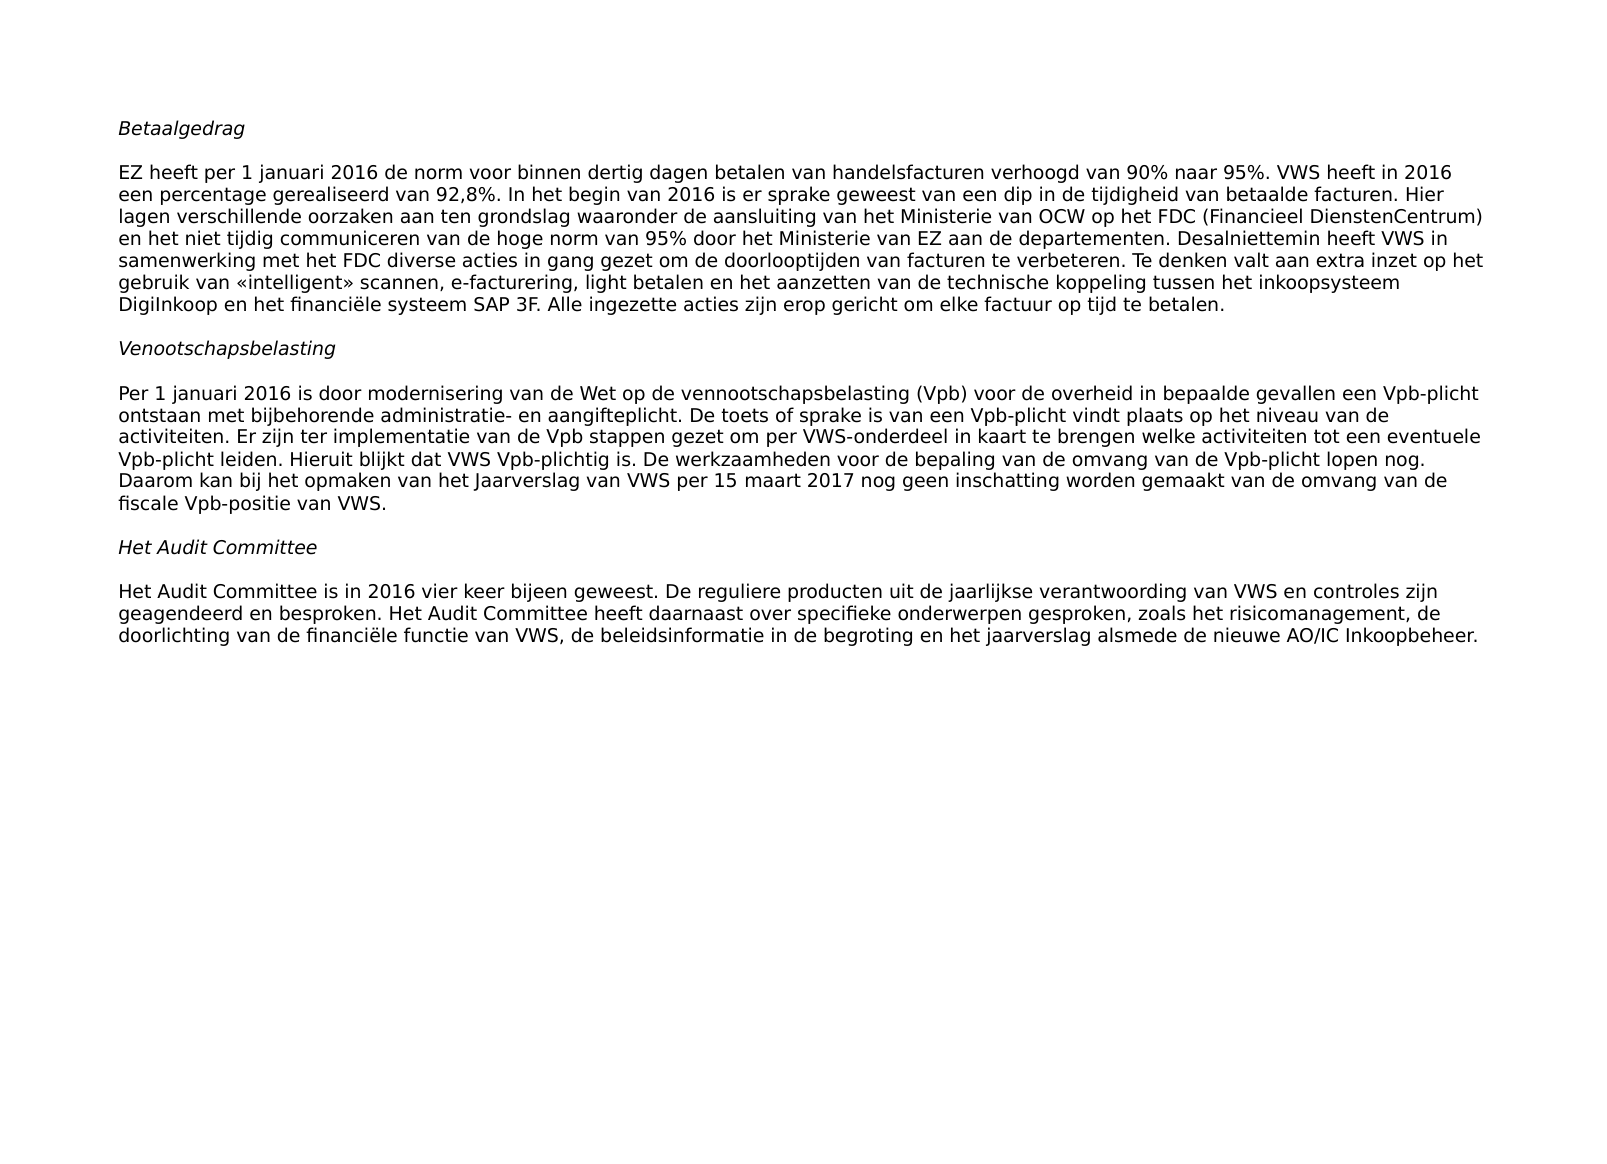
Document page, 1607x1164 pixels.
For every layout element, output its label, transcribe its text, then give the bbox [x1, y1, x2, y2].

subtitle Betaalgedrag [118, 118, 1488, 140]
subtitle Venootschapsbelasting [118, 338, 1488, 360]
text EZ heeft per 1 januari 2016 de norm voor binnen dertig dagen betalen van handelsfacturen verhoogd van 90% naar 95%. VWS heeft in 2016 een percentage gerealiseerd van 92,8%. In het begin van 2016 is er sprake geweest van een dip in de tijdigheid van betaalde facturen. Hier lagen verschillende oorzaken aan ten grondslag waaronder de aansluiting van het Ministerie van OCW op het FDC (Financieel DienstenCentrum) en het niet tijdig communiceren van de hoge norm van 95% door het Ministerie van EZ aan de departementen. Desalniettemin heeft VWS in samenwerking met het FDC diverse acties in gang gezet om de doorlooptijden van facturen te verbeteren. Te denken valt aan extra inzet op het gebruik van «intelligent» scannen, e-facturering, light betalen en het aanzetten van de technische koppeling tussen het inkoopsysteem DigiInkoop en het financiële systeem SAP 3F. Alle ingezette acties zijn erop gericht om elke factuur op tijd te betalen. [118, 162, 1488, 316]
text Het Audit Committee is in 2016 vier keer bijeen geweest. De reguliere producten uit de jaarlijkse verantwoording van VWS en controles zijn geagendeerd en besproken. Het Audit Committee heeft daarnaast over specifieke onderwerpen gesproken, zoals het risicomanagement, de doorlichting van de financiële functie van VWS, de beleidsinformatie in de begroting en het jaarverslag alsmede de nieuwe AO/IC Inkoopbeheer. [118, 581, 1488, 647]
text Per 1 januari 2016 is door modernisering van de Wet op de vennootschapsbelasting (Vpb) voor de overheid in bepaalde gevallen een Vpb-plicht ontstaan met bijbehorende administratie- en aangifteplicht. De toets of sprake is van een Vpb-plicht vindt plaats op het niveau van de activiteiten. Er zijn ter implementatie van de Vpb stappen gezet om per VWS-onderdeel in kaart te brengen welke activiteiten tot een eventuele Vpb-plicht leiden. Hieruit blijkt dat VWS Vpb-plichtig is. De werkzaamheden voor de bepaling van de omvang van de Vpb-plicht lopen nog. Daarom kan bij het opmaken van het Jaarverslag van VWS per 15 maart 2017 nog geen inschatting worden gemaakt van de omvang van de fiscale Vpb-positie van VWS. [118, 382, 1488, 514]
subtitle Het Audit Committee [118, 537, 1488, 558]
